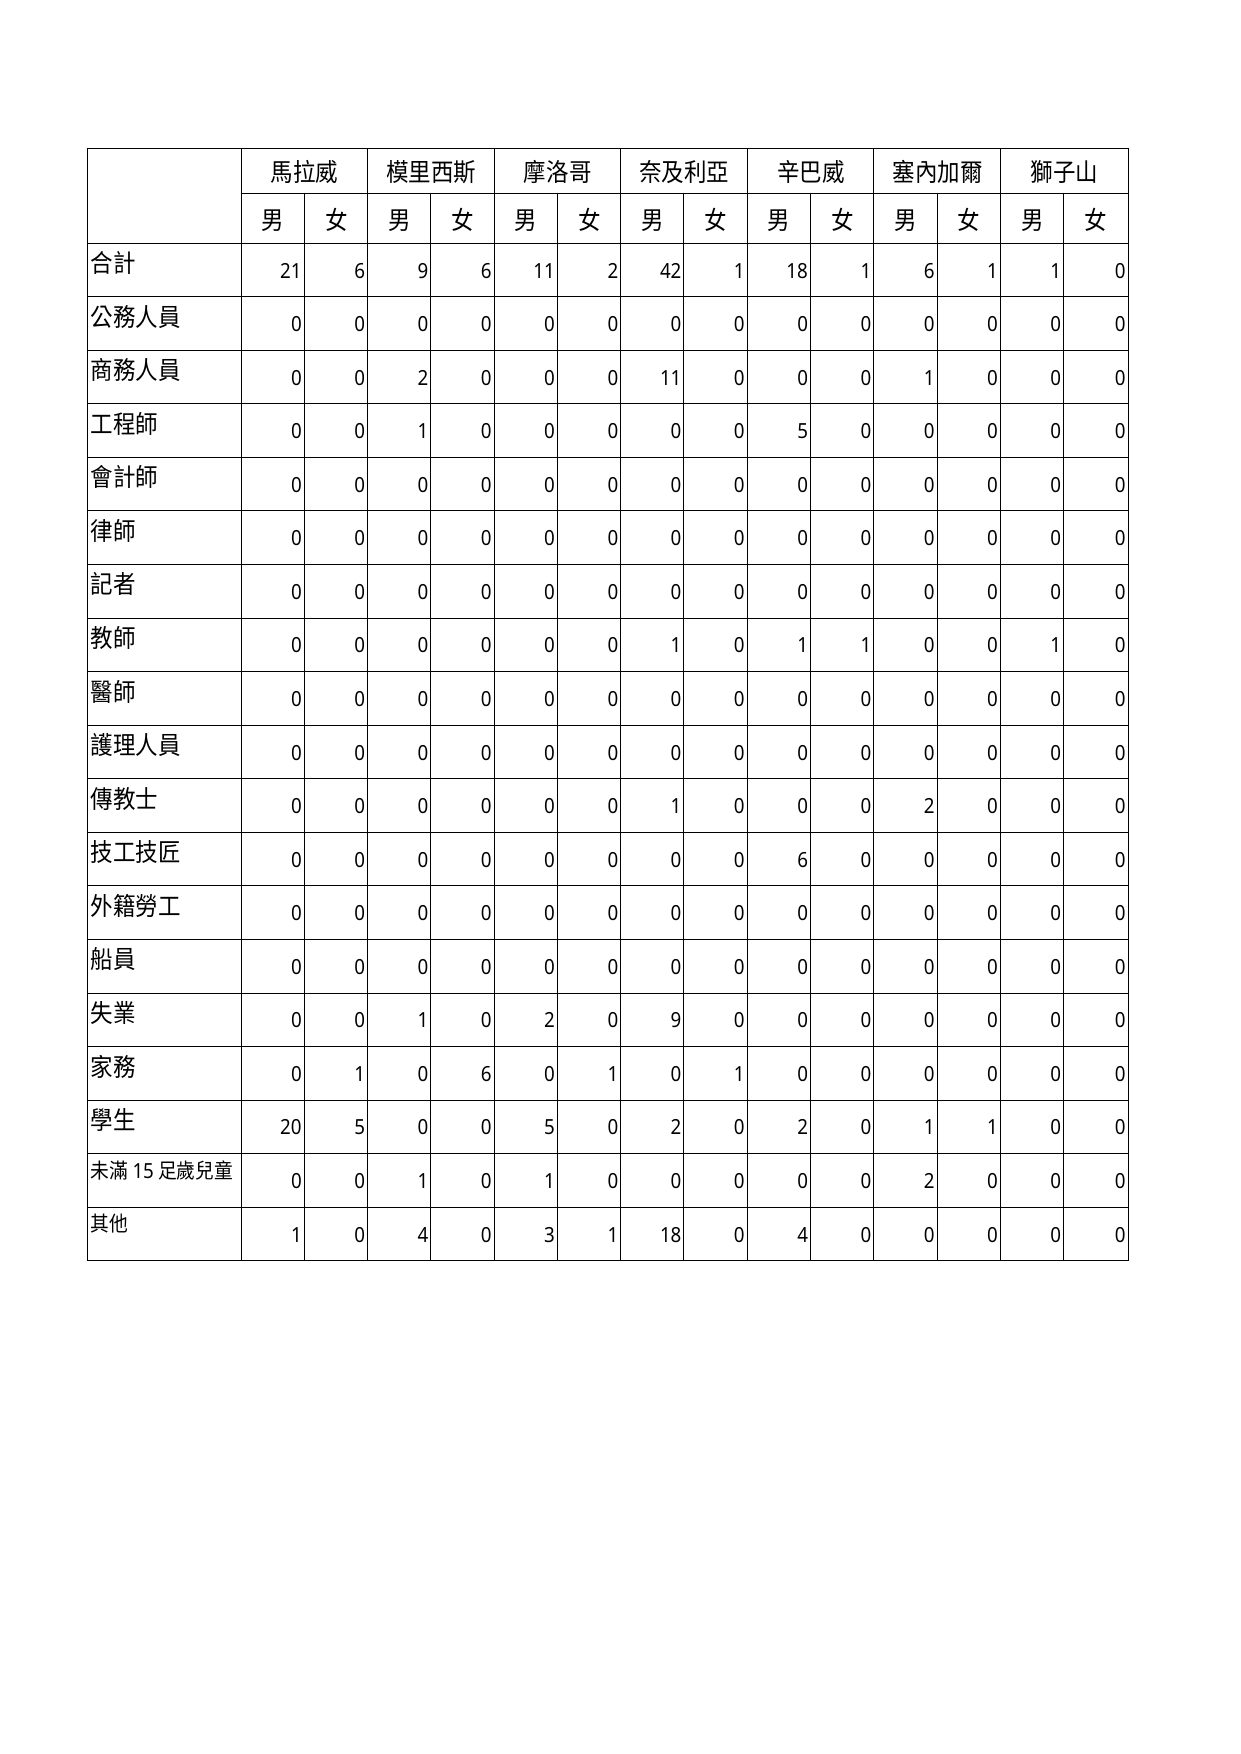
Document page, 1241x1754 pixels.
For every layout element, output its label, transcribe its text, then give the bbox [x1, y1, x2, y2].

table_cell 6 [748, 833, 810, 885]
table_cell 男 [495, 194, 557, 243]
table_cell 0 [684, 619, 747, 671]
table_cell 0 [431, 940, 494, 992]
table_cell 0 [242, 1154, 304, 1207]
table_cell 0 [811, 994, 873, 1046]
table_cell 0 [558, 1154, 620, 1207]
table_cell 2 [748, 1101, 810, 1153]
table_cell 0 [1064, 1047, 1128, 1099]
table_cell 0 [874, 672, 937, 724]
table_cell 9 [621, 994, 683, 1046]
table_cell 0 [305, 458, 367, 510]
table_cell 1 [621, 779, 683, 832]
table_cell 21 [242, 244, 304, 296]
table_cell 5 [748, 404, 810, 457]
table_cell 0 [684, 726, 747, 778]
table_cell 2 [558, 244, 620, 296]
table_cell 0 [748, 351, 810, 403]
table_cell 1 [1001, 619, 1063, 671]
table_cell 1 [684, 244, 747, 296]
table_cell 記者 [88, 565, 241, 617]
table_cell 0 [431, 1208, 494, 1260]
table_cell 0 [811, 458, 873, 510]
table_cell 42 [621, 244, 683, 296]
table_cell 律師 [88, 511, 241, 564]
table_cell 0 [811, 404, 873, 457]
table_cell 0 [1001, 1101, 1063, 1153]
table_cell 0 [874, 940, 937, 992]
table_cell 0 [242, 297, 304, 350]
table_cell 0 [684, 1208, 747, 1260]
table_cell 0 [558, 940, 620, 992]
table_cell 0 [811, 1101, 873, 1153]
table_cell 0 [1064, 244, 1128, 296]
table_cell 0 [811, 672, 873, 724]
table_cell 0 [621, 833, 683, 885]
table_cell 合計 [88, 244, 241, 296]
table_cell 0 [242, 994, 304, 1046]
table_cell 女 [1064, 194, 1128, 243]
table_header [88, 149, 241, 243]
table_cell 0 [748, 565, 810, 617]
table_cell 0 [368, 511, 430, 564]
table_cell 0 [938, 1047, 1000, 1099]
table_cell 0 [495, 940, 557, 992]
table_cell 1 [558, 1047, 620, 1099]
table_cell 0 [242, 1047, 304, 1099]
table_cell 0 [431, 511, 494, 564]
table_cell 0 [684, 779, 747, 832]
table_cell 3 [495, 1208, 557, 1260]
table_cell 0 [305, 1208, 367, 1260]
table_cell 0 [938, 619, 1000, 671]
table_cell 11 [621, 351, 683, 403]
table_cell 0 [1001, 886, 1063, 939]
table_cell 男 [874, 194, 937, 243]
table_cell 女 [938, 194, 1000, 243]
table_cell 0 [305, 351, 367, 403]
table_cell 男 [368, 194, 430, 243]
table_cell 0 [495, 404, 557, 457]
table_cell 0 [1064, 297, 1128, 350]
table_cell 9 [368, 244, 430, 296]
table_cell 0 [1064, 458, 1128, 510]
table_cell 0 [938, 833, 1000, 885]
table_cell 0 [431, 779, 494, 832]
table_cell 0 [811, 1047, 873, 1099]
table_cell 6 [874, 244, 937, 296]
table_cell 0 [621, 1047, 683, 1099]
table_cell 0 [684, 994, 747, 1046]
table_cell 0 [874, 404, 937, 457]
table_cell 0 [305, 779, 367, 832]
table_cell 0 [811, 886, 873, 939]
table_cell 0 [558, 404, 620, 457]
table_cell 2 [495, 994, 557, 1046]
table_cell 0 [242, 833, 304, 885]
table_cell 0 [558, 458, 620, 510]
table_cell 0 [242, 779, 304, 832]
table_cell 0 [1064, 1101, 1128, 1153]
table_cell 工程師 [88, 404, 241, 457]
table_cell 0 [431, 351, 494, 403]
table_cell 0 [305, 886, 367, 939]
table_cell 0 [1001, 1154, 1063, 1207]
table_cell 0 [305, 994, 367, 1046]
table_cell 0 [495, 833, 557, 885]
table_cell 0 [242, 726, 304, 778]
table_cell 0 [938, 1208, 1000, 1260]
table_cell 0 [1064, 1154, 1128, 1207]
table_cell 0 [1001, 994, 1063, 1046]
table_cell 0 [621, 726, 683, 778]
table_cell 0 [495, 886, 557, 939]
table_cell 0 [811, 833, 873, 885]
table_cell 0 [305, 940, 367, 992]
table_cell 0 [1001, 940, 1063, 992]
table_cell 0 [1001, 726, 1063, 778]
table_cell 其他 [88, 1208, 241, 1260]
table_cell 1 [938, 244, 1000, 296]
table_cell 船員 [88, 940, 241, 992]
table_cell 0 [1064, 672, 1128, 724]
table_cell 教師 [88, 619, 241, 671]
table_header 模里西斯 [368, 149, 494, 193]
table_cell 0 [1064, 994, 1128, 1046]
table_cell 0 [684, 886, 747, 939]
table_cell 男 [748, 194, 810, 243]
table_cell 0 [431, 1154, 494, 1207]
table_cell 0 [874, 726, 937, 778]
table_cell 0 [874, 619, 937, 671]
table_cell 0 [684, 940, 747, 992]
table_cell 0 [748, 726, 810, 778]
table_cell 0 [558, 1101, 620, 1153]
table_cell 0 [1001, 565, 1063, 617]
table_cell 1 [748, 619, 810, 671]
table_cell 0 [495, 726, 557, 778]
table_cell 0 [684, 833, 747, 885]
table_cell 0 [811, 511, 873, 564]
table_cell 男 [242, 194, 304, 243]
table_cell 0 [684, 351, 747, 403]
table_cell 0 [1064, 779, 1128, 832]
table_cell 0 [811, 726, 873, 778]
table_cell 0 [305, 404, 367, 457]
table_cell 1 [558, 1208, 620, 1260]
table_cell 5 [495, 1101, 557, 1153]
table_cell 0 [938, 511, 1000, 564]
table_cell 0 [558, 619, 620, 671]
table_cell 2 [874, 1154, 937, 1207]
table_cell 0 [368, 672, 430, 724]
table_cell 0 [621, 886, 683, 939]
table_cell 0 [1001, 672, 1063, 724]
table_cell 1 [368, 1154, 430, 1207]
table_cell 0 [1001, 511, 1063, 564]
table_cell 0 [558, 565, 620, 617]
table_cell 0 [495, 1047, 557, 1099]
table_cell 0 [874, 994, 937, 1046]
table_cell 0 [305, 297, 367, 350]
table_cell 商務人員 [88, 351, 241, 403]
table_cell 0 [874, 886, 937, 939]
table_cell 0 [938, 779, 1000, 832]
table_cell 0 [1064, 833, 1128, 885]
table_cell 0 [811, 297, 873, 350]
table_cell 0 [1064, 940, 1128, 992]
table_cell 6 [431, 1047, 494, 1099]
table_cell 0 [495, 565, 557, 617]
table_cell 外籍勞工 [88, 886, 241, 939]
table_cell 0 [242, 886, 304, 939]
table_cell 0 [305, 511, 367, 564]
table_cell 1 [874, 1101, 937, 1153]
table_cell 0 [305, 726, 367, 778]
table_cell 0 [1001, 1047, 1063, 1099]
table_cell 0 [305, 1154, 367, 1207]
table_cell 女 [811, 194, 873, 243]
table_cell 護理人員 [88, 726, 241, 778]
table_cell 0 [368, 619, 430, 671]
table_cell 0 [558, 833, 620, 885]
table_cell 0 [368, 565, 430, 617]
table_cell 0 [558, 779, 620, 832]
table_cell 0 [558, 297, 620, 350]
table_cell 0 [621, 297, 683, 350]
table_cell 0 [938, 940, 1000, 992]
table_cell 0 [874, 511, 937, 564]
table_cell 會計師 [88, 458, 241, 510]
table_cell 0 [495, 297, 557, 350]
table_cell 0 [242, 565, 304, 617]
table_cell 0 [1064, 726, 1128, 778]
table_cell 0 [558, 994, 620, 1046]
table_cell 男 [1001, 194, 1063, 243]
table_cell 4 [368, 1208, 430, 1260]
table_cell 0 [684, 565, 747, 617]
table_cell 0 [368, 940, 430, 992]
table_cell 0 [1001, 404, 1063, 457]
table_cell 0 [495, 458, 557, 510]
table_cell 0 [1001, 458, 1063, 510]
table_cell 2 [621, 1101, 683, 1153]
table_cell 0 [938, 297, 1000, 350]
table_cell 0 [1064, 619, 1128, 671]
table_cell 0 [1001, 351, 1063, 403]
table_cell 0 [558, 511, 620, 564]
table_cell 0 [1064, 511, 1128, 564]
table_cell 0 [874, 565, 937, 617]
table_cell 0 [938, 458, 1000, 510]
table_cell 1 [684, 1047, 747, 1099]
table_cell 0 [1001, 297, 1063, 350]
table_cell 0 [621, 458, 683, 510]
table_cell 0 [431, 672, 494, 724]
table_cell 0 [431, 1101, 494, 1153]
table_cell 0 [558, 351, 620, 403]
table_cell 0 [1064, 1208, 1128, 1260]
table_cell 20 [242, 1101, 304, 1153]
table_cell 0 [242, 511, 304, 564]
table_cell 0 [368, 779, 430, 832]
table_cell 1 [938, 1101, 1000, 1153]
table_cell 0 [242, 351, 304, 403]
table_cell 0 [874, 458, 937, 510]
table_cell 0 [431, 458, 494, 510]
table_cell 0 [811, 779, 873, 832]
table_cell 0 [684, 404, 747, 457]
table_cell 0 [1001, 779, 1063, 832]
table_cell 1 [811, 619, 873, 671]
table_cell 0 [368, 1101, 430, 1153]
table_cell 0 [621, 940, 683, 992]
table_cell 0 [431, 619, 494, 671]
table_cell 0 [431, 297, 494, 350]
table_cell 0 [684, 458, 747, 510]
table_cell 0 [495, 351, 557, 403]
table_header 馬拉威 [242, 149, 367, 193]
table_cell 0 [938, 994, 1000, 1046]
table_cell 0 [748, 886, 810, 939]
table_cell 0 [938, 351, 1000, 403]
table_cell 0 [305, 619, 367, 671]
table_cell 0 [305, 833, 367, 885]
table_cell 1 [305, 1047, 367, 1099]
table_cell 1 [368, 994, 430, 1046]
table_cell 2 [368, 351, 430, 403]
table_cell 1 [874, 351, 937, 403]
table_cell 0 [684, 511, 747, 564]
table_cell 0 [305, 672, 367, 724]
table_cell 學生 [88, 1101, 241, 1153]
table_cell 0 [1001, 1208, 1063, 1260]
table_cell 0 [811, 565, 873, 617]
table_cell 2 [874, 779, 937, 832]
table_cell 0 [1064, 404, 1128, 457]
table_cell 0 [748, 297, 810, 350]
table_cell 0 [1001, 833, 1063, 885]
table_cell 0 [242, 404, 304, 457]
table_cell 0 [558, 726, 620, 778]
table_cell 6 [431, 244, 494, 296]
table_cell 0 [368, 726, 430, 778]
table_cell 0 [684, 1101, 747, 1153]
table_cell 0 [495, 779, 557, 832]
table_cell 公務人員 [88, 297, 241, 350]
table_cell 0 [431, 565, 494, 617]
table_cell 1 [242, 1208, 304, 1260]
table_cell 0 [1064, 886, 1128, 939]
table_cell 1 [811, 244, 873, 296]
table_cell 0 [874, 1208, 937, 1260]
table_cell 技工技匠 [88, 833, 241, 885]
table_cell 0 [621, 404, 683, 457]
table_cell 0 [811, 1208, 873, 1260]
table_cell 0 [495, 672, 557, 724]
table_cell 未滿15足歲兒童 [88, 1154, 241, 1207]
table_cell 0 [431, 833, 494, 885]
table_cell 0 [242, 458, 304, 510]
table_cell 18 [748, 244, 810, 296]
table_cell 0 [938, 565, 1000, 617]
table_header 摩洛哥 [495, 149, 620, 193]
table_cell 0 [305, 565, 367, 617]
table_cell 1 [1001, 244, 1063, 296]
table_cell 0 [748, 1047, 810, 1099]
table_cell 0 [1064, 565, 1128, 617]
table_cell 0 [621, 672, 683, 724]
table_cell 女 [431, 194, 494, 243]
table_cell 0 [811, 1154, 873, 1207]
table_cell 0 [938, 726, 1000, 778]
table_cell 0 [1064, 351, 1128, 403]
table_cell 0 [748, 458, 810, 510]
table_header 獅子山 [1001, 149, 1128, 193]
table_cell 0 [495, 511, 557, 564]
table_cell 0 [938, 886, 1000, 939]
table_cell 0 [621, 511, 683, 564]
table_cell 0 [938, 1154, 1000, 1207]
table_cell 6 [305, 244, 367, 296]
table_cell 0 [684, 672, 747, 724]
table_cell 傳教士 [88, 779, 241, 832]
table_header 塞內加爾 [874, 149, 1000, 193]
table_cell 0 [431, 886, 494, 939]
table_cell 0 [558, 672, 620, 724]
table_cell 0 [938, 672, 1000, 724]
table_cell 0 [431, 404, 494, 457]
table_cell 0 [748, 940, 810, 992]
table_cell 0 [811, 351, 873, 403]
table_cell 女 [684, 194, 747, 243]
table_header 辛巴威 [748, 149, 873, 193]
table_cell 1 [368, 404, 430, 457]
table_header 奈及利亞 [621, 149, 747, 193]
table_cell 0 [242, 940, 304, 992]
table_cell 0 [431, 726, 494, 778]
table_cell 0 [368, 833, 430, 885]
table_cell 女 [558, 194, 620, 243]
table_cell 0 [748, 779, 810, 832]
table_cell 男 [621, 194, 683, 243]
table_cell 0 [242, 672, 304, 724]
table_cell 0 [684, 1154, 747, 1207]
table_cell 0 [684, 297, 747, 350]
table_cell 0 [811, 940, 873, 992]
table_cell 0 [748, 1154, 810, 1207]
table_cell 1 [495, 1154, 557, 1207]
table_cell 0 [431, 994, 494, 1046]
table_cell 4 [748, 1208, 810, 1260]
table_cell 1 [621, 619, 683, 671]
table_cell 0 [874, 833, 937, 885]
table_cell 18 [621, 1208, 683, 1260]
table_cell 醫師 [88, 672, 241, 724]
table_cell 0 [748, 672, 810, 724]
table_cell 失業 [88, 994, 241, 1046]
table_cell 0 [938, 404, 1000, 457]
table_cell 0 [748, 994, 810, 1046]
table_cell 0 [368, 458, 430, 510]
table_cell 0 [558, 886, 620, 939]
table_cell 5 [305, 1101, 367, 1153]
table_cell 0 [495, 619, 557, 671]
table_cell 0 [242, 619, 304, 671]
table_cell 0 [874, 297, 937, 350]
table_cell 家務 [88, 1047, 241, 1099]
table_cell 0 [621, 1154, 683, 1207]
table_cell 0 [368, 1047, 430, 1099]
table_cell 0 [368, 886, 430, 939]
table_cell 0 [748, 511, 810, 564]
table_cell 0 [368, 297, 430, 350]
table_cell 0 [621, 565, 683, 617]
table_cell 0 [874, 1047, 937, 1099]
table_cell 女 [305, 194, 367, 243]
table_cell 11 [495, 244, 557, 296]
